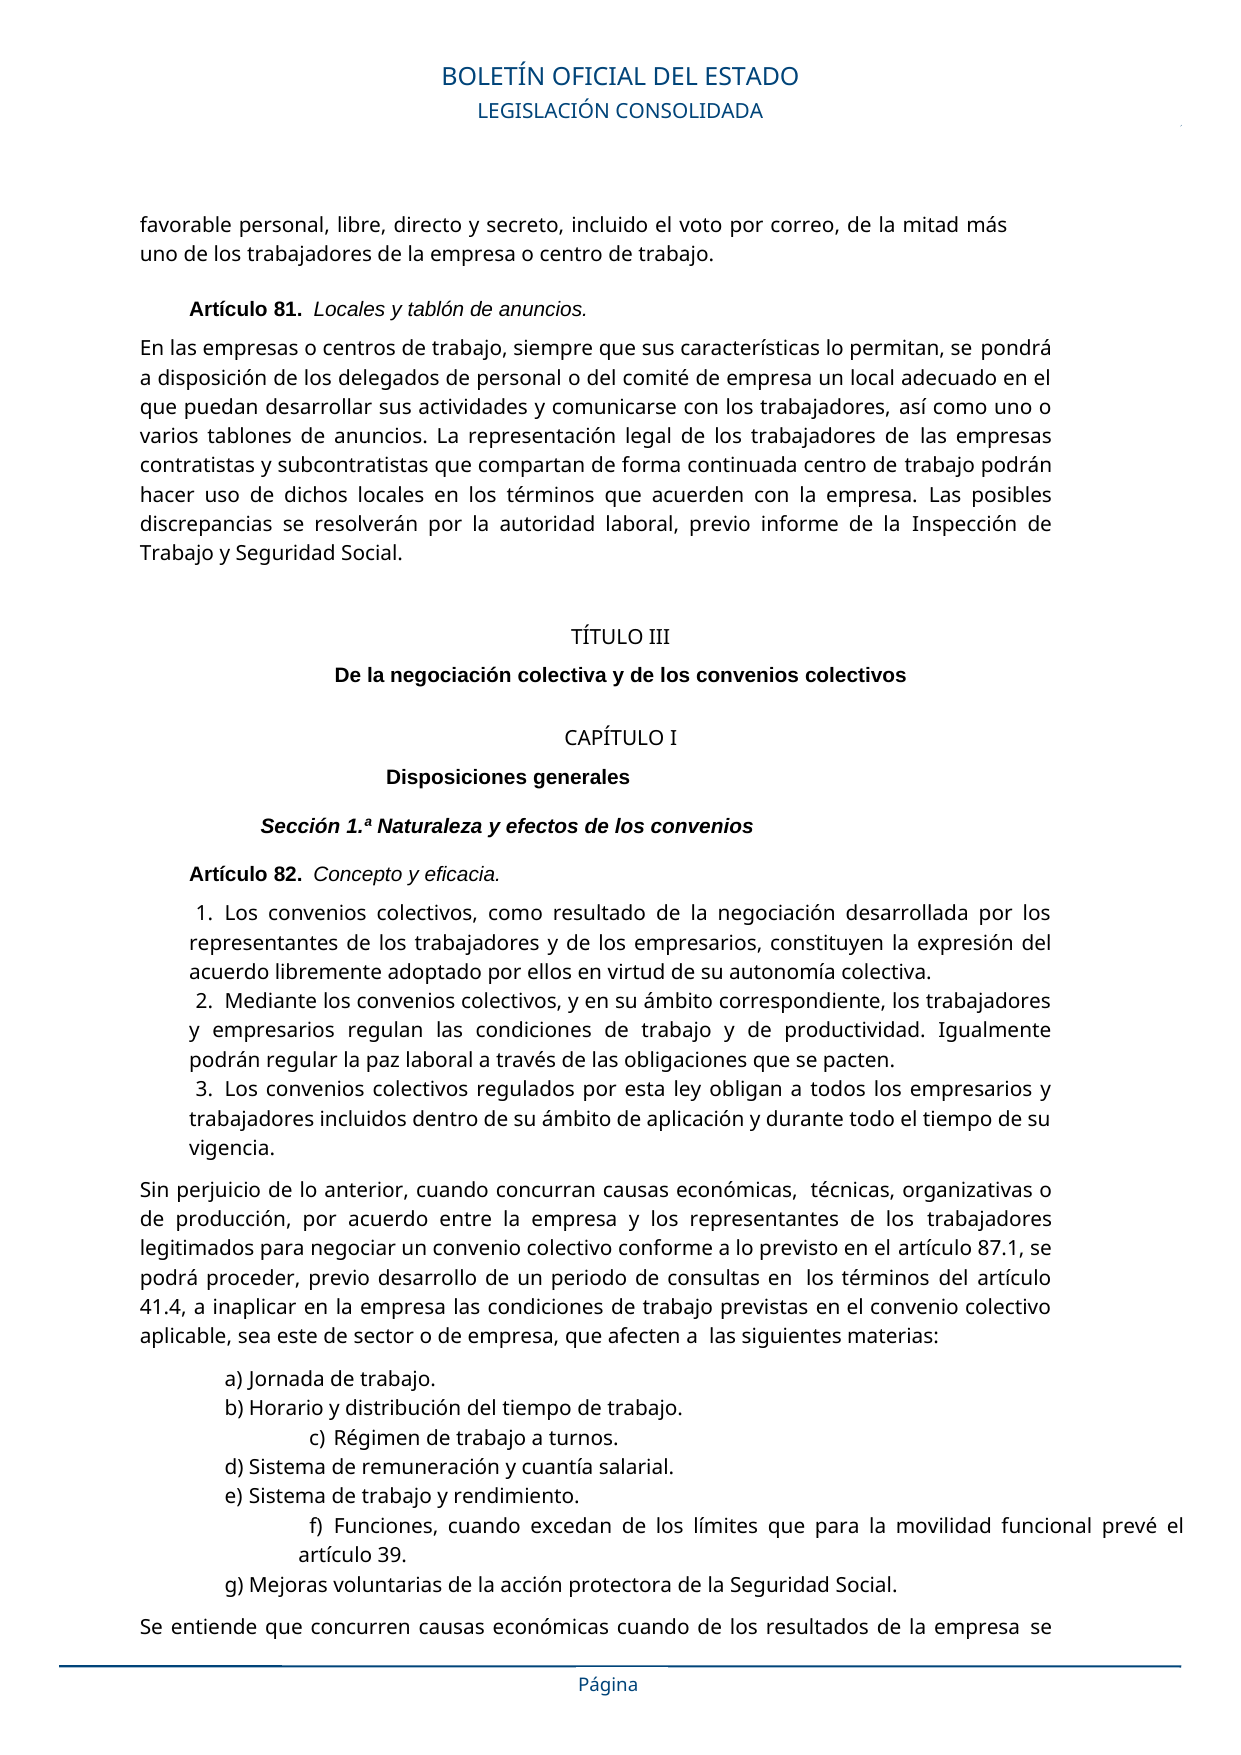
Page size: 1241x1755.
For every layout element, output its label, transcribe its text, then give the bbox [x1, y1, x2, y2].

text CAPÍTULO I [365, 723, 876, 752]
list Sistema de trabajo y rendimiento. [224, 1482, 1184, 1510]
list Los convenios colectivos regulados por esta ley obligan a todos los empresarios y trabajadores incluidos dentro de su ámbito de aplicación y durante todo el tiempo de su vigencia. [160, 1074, 1052, 1161]
subtitle Sección 1.ª Naturaleza y efectos de los convenios [139, 813, 876, 837]
list Horario y distribución del tiempo de trabajo. [224, 1393, 1184, 1422]
list Sistema de remuneración y cuantía salarial. [224, 1452, 1184, 1481]
list Mejoras voluntarias de la acción protectora de la Seguridad Social. [224, 1570, 1184, 1598]
text TÍTULO III [365, 622, 876, 650]
list Los convenios colectivos, como resultado de la negociación desarrollada por los representantes de los trabajadores y de los empresarios, constituyen la expresión del acuerdo libremente adoptado por ellos en virtud de su autonomía colectiva. [160, 898, 1052, 985]
subtitle De la negociación colectiva y de los convenios colectivos [224, 663, 1016, 687]
text Se entiende que concurren causas económicas cuando de los resultados de la empresa se [139, 1612, 1052, 1640]
list Funciones, cuando excedan de los límites que para la movilidad funcional prevé el artículo 39. [274, 1511, 1184, 1569]
subtitle Disposiciones generales [139, 765, 876, 789]
text Sin perjuicio de lo anterior, cuando concurran causas económicas, técnicas, organizativas o de producción, por acuerdo entre la empresa y los representantes de los trabajadores legitimados para negociar un convenio colectivo conforme a lo previsto en el artículo 87.1, se podrá proceder, previo desarrollo de un periodo de consultas en los términos del artículo 41.4, a inaplicar en la empresa las condiciones de trabajo previstas en el convenio colectivo aplicable, sea este de sector o de empresa, que afecten a las siguientes materias: [139, 1175, 1052, 1350]
text Artículo 82. Concepto y eficacia. [189, 862, 1184, 886]
text En las empresas o centros de trabajo, siempre que sus características lo permitan, se pondrá a disposición de los delegados de personal o del comité de empresa un local adecuado en el que puedan desarrollar sus actividades y comunicarse con los trabajadores, así como uno o varios tablones de anuncios. La representación legal de los trabajadores de las empresas contratistas y subcontratistas que compartan de forma continuada centro de trabajo podrán hacer uso de dichos locales en los términos que acuerden con la empresa. Las posibles discrepancias se resolverán por la autoridad laboral, previo informe de la Inspección de Trabajo y Seguridad Social. [139, 333, 1052, 567]
text favorable personal, libre, directo y secreto, incluido el voto por correo, de la mitad más uno de los trabajadores de la empresa o centro de trabajo. [139, 210, 1052, 267]
text Artículo 81. Locales y tablón de anuncios. [189, 297, 1184, 321]
list Jornada de trabajo. [224, 1364, 1184, 1392]
list Mediante los convenios colectivos, y en su ámbito correspondiente, los trabajadores y empresarios regulan las condiciones de trabajo y de productividad. Igualmente podrán regular la paz laboral a través de las obligaciones que se pacten. [160, 986, 1052, 1073]
list Régimen de trabajo a turnos. [309, 1423, 1184, 1451]
